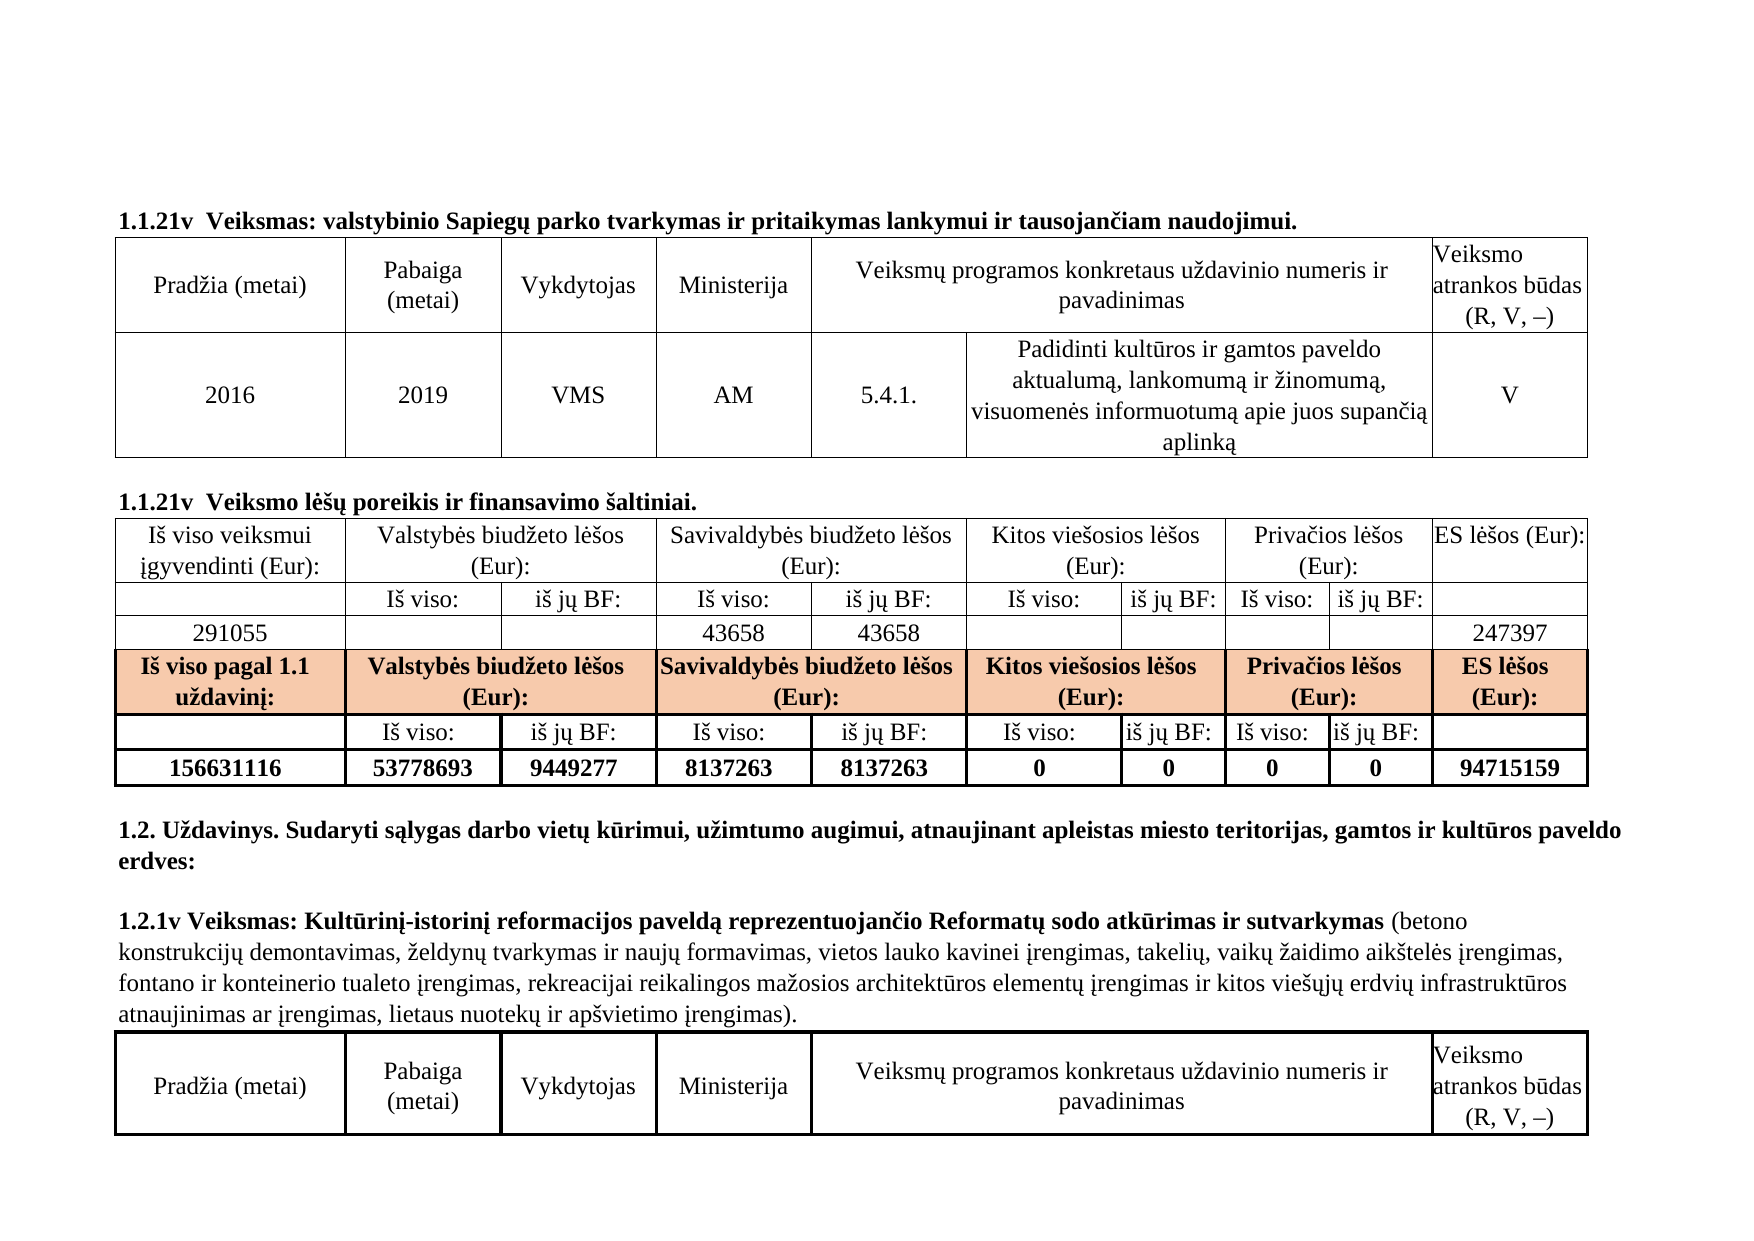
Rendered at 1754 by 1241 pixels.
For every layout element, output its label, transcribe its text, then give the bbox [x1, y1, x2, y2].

table_cell 2016 [116, 333, 345, 457]
text 1.2.1v Veiksmas: Kultūrinį-istorinį reformacijos paveldą reprezentuojančio Reformatų sodo atkūrimas ir sutvarkymas (betono konstrukcijų demontavimas, želdynų tvarkymas ir naujų formavimas, vietos lauko kavinei įrengimas, takelių, vaikų žaidimo aikštelės įrengimas, fontano ir konteinerio tualeto įrengimas, rekreacijai reikalingos mažosios architektūros elementų įrengimas ir kitos viešųjų erdvių infrastruktūros atnaujinimas ar įrengimas, lietaus nuotekų ir apšvietimo įrengimas). [118, 906, 1583, 1028]
table_header Vykdytojas [502, 238, 656, 332]
table_cell 247397 [1433, 616, 1587, 648]
text 1.2. Uždavinys. Sudaryti sąlygas darbo vietų kūrimui, užimtumo augimui, atnaujinant apleistas miesto teritorijas, gamtos ir kultūros paveldo erdves: [118, 815, 1636, 875]
table_cell Privačios lėšos (Eur): [1227, 650, 1431, 713]
table_cell 0 [1227, 751, 1328, 783]
table_cell 8137263 [813, 751, 965, 783]
table_cell [116, 583, 345, 615]
text 1.1.21v Veiksmas: valstybinio Sapiegų parko tvarkymas ir pritaikymas lankymui ir tausojančiam naudojimui. [118, 206, 1636, 235]
table_header Veiksmo atrankos būdas (R, V, –) [1433, 238, 1587, 332]
table_cell Iš viso: [967, 583, 1121, 615]
table_header Kitos viešosios lėšos (Eur): [967, 519, 1225, 582]
table_cell Iš viso: [657, 583, 811, 615]
table_cell Valstybės biudžeto lėšos (Eur): [347, 650, 655, 713]
table_cell Iš viso: [346, 583, 501, 615]
table_cell iš jų BF: [1331, 716, 1431, 748]
table_cell 291055 [116, 616, 345, 648]
table_cell [1330, 616, 1432, 648]
table_cell Iš viso: [347, 716, 499, 748]
table_cell 2019 [346, 333, 501, 457]
table_cell [502, 616, 656, 648]
table_cell Iš viso: [968, 716, 1120, 748]
table_header Pabaiga (metai) [347, 1034, 499, 1133]
table_header Valstybės biudžeto lėšos (Eur): [346, 519, 656, 582]
table_cell iš jų BF: [502, 583, 656, 615]
table_cell AM [657, 333, 811, 457]
table_cell 156631116 [117, 751, 344, 783]
table_cell 53778693 [347, 751, 499, 783]
table_cell iš jų BF: [813, 716, 965, 748]
table_cell Iš viso: [658, 716, 810, 748]
table_header Ministerija [657, 238, 811, 332]
text 1.1.21v Veiksmo lėšų poreikis ir finansavimo šaltiniai. [118, 487, 1636, 516]
table_cell Iš viso: [1226, 583, 1329, 615]
table_cell [1434, 716, 1586, 748]
table_cell 94715159 [1434, 751, 1586, 783]
table_header Iš viso veiksmui įgyvendinti (Eur): [116, 519, 345, 582]
table_cell iš jų BF: [812, 583, 966, 615]
table_cell Kitos viešosios lėšos (Eur): [968, 650, 1224, 713]
table_cell Padidinti kultūros ir gamtos paveldo aktualumą, lankomumą ir žinomumą, visuomenės informuotumą apie juos supančią aplinką [967, 333, 1432, 457]
table_cell 43658 [657, 616, 811, 648]
table_cell 5.4.1. [812, 333, 966, 457]
table_cell iš jų BF: [503, 716, 655, 748]
table_cell [1433, 583, 1587, 615]
table_cell VMS [502, 333, 656, 457]
table_cell Savivaldybės biudžeto lėšos (Eur): [658, 650, 965, 713]
table_header Privačios lėšos (Eur): [1226, 519, 1432, 582]
table_header Veiksmų programos konkretaus uždavinio numeris ir pavadinimas [812, 238, 1432, 332]
table_header ES lėšos (Eur): [1433, 519, 1587, 582]
table_cell iš jų BF: [1330, 583, 1432, 615]
table_cell 0 [1123, 751, 1224, 783]
table_header Savivaldybės biudžeto lėšos (Eur): [657, 519, 966, 582]
table_cell [117, 716, 344, 748]
table_cell 0 [968, 751, 1120, 783]
table_cell ES lėšos (Eur): [1434, 650, 1586, 713]
table_cell [1122, 616, 1225, 648]
table_cell 43658 [812, 616, 966, 648]
table_cell iš jų BF: [1123, 716, 1224, 748]
table_cell Iš viso pagal 1.1 uždavinį: [117, 650, 344, 713]
table_cell 0 [1331, 751, 1431, 783]
table_cell V [1433, 333, 1587, 457]
table_header Pradžia (metai) [117, 1034, 344, 1133]
table_header Pabaiga (metai) [346, 238, 501, 332]
table_cell [346, 616, 501, 648]
table_header Ministerija [658, 1034, 810, 1133]
table_cell 8137263 [658, 751, 810, 783]
table_header Veiksmų programos konkretaus uždavinio numeris ir pavadinimas [813, 1034, 1431, 1133]
table_header Pradžia (metai) [116, 238, 345, 332]
table_header Veiksmo atrankos būdas (R, V, –) [1434, 1034, 1586, 1133]
table_cell [1226, 616, 1329, 648]
table_cell [967, 616, 1121, 648]
table_cell iš jų BF: [1122, 583, 1225, 615]
table_header Vykdytojas [503, 1034, 655, 1133]
table_cell Iš viso: [1227, 716, 1328, 748]
table_cell 9449277 [503, 751, 655, 783]
